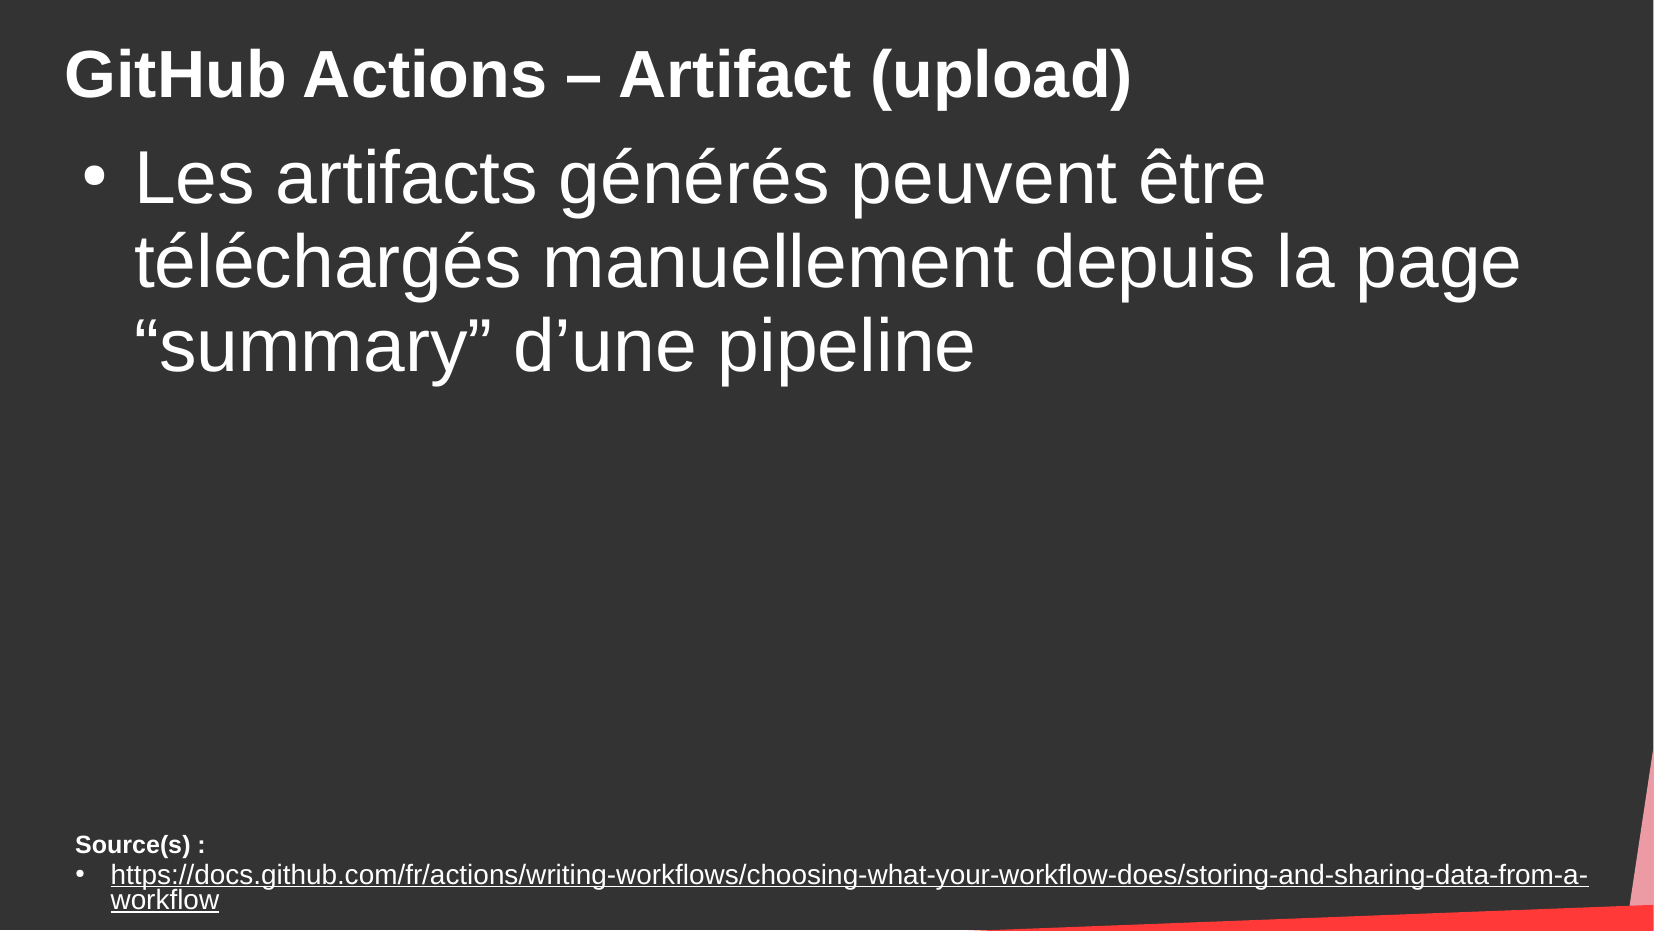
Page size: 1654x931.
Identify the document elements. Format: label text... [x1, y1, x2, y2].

list Les artifacts générés peuvent être téléchargés manuellement depuis la page “summary” d’une pipeline [63, 135, 1542, 756]
title GitHub Actions – Artifact (upload) [64, 37, 1471, 113]
text_box [967, 743, 1654, 931]
text_box Source(s) : https://docs.github.com/fr/actions/writing-workflows/choosing-what-your-workflow-does/storing-and-sharing-data-from-a-workflow [60, 791, 1607, 898]
